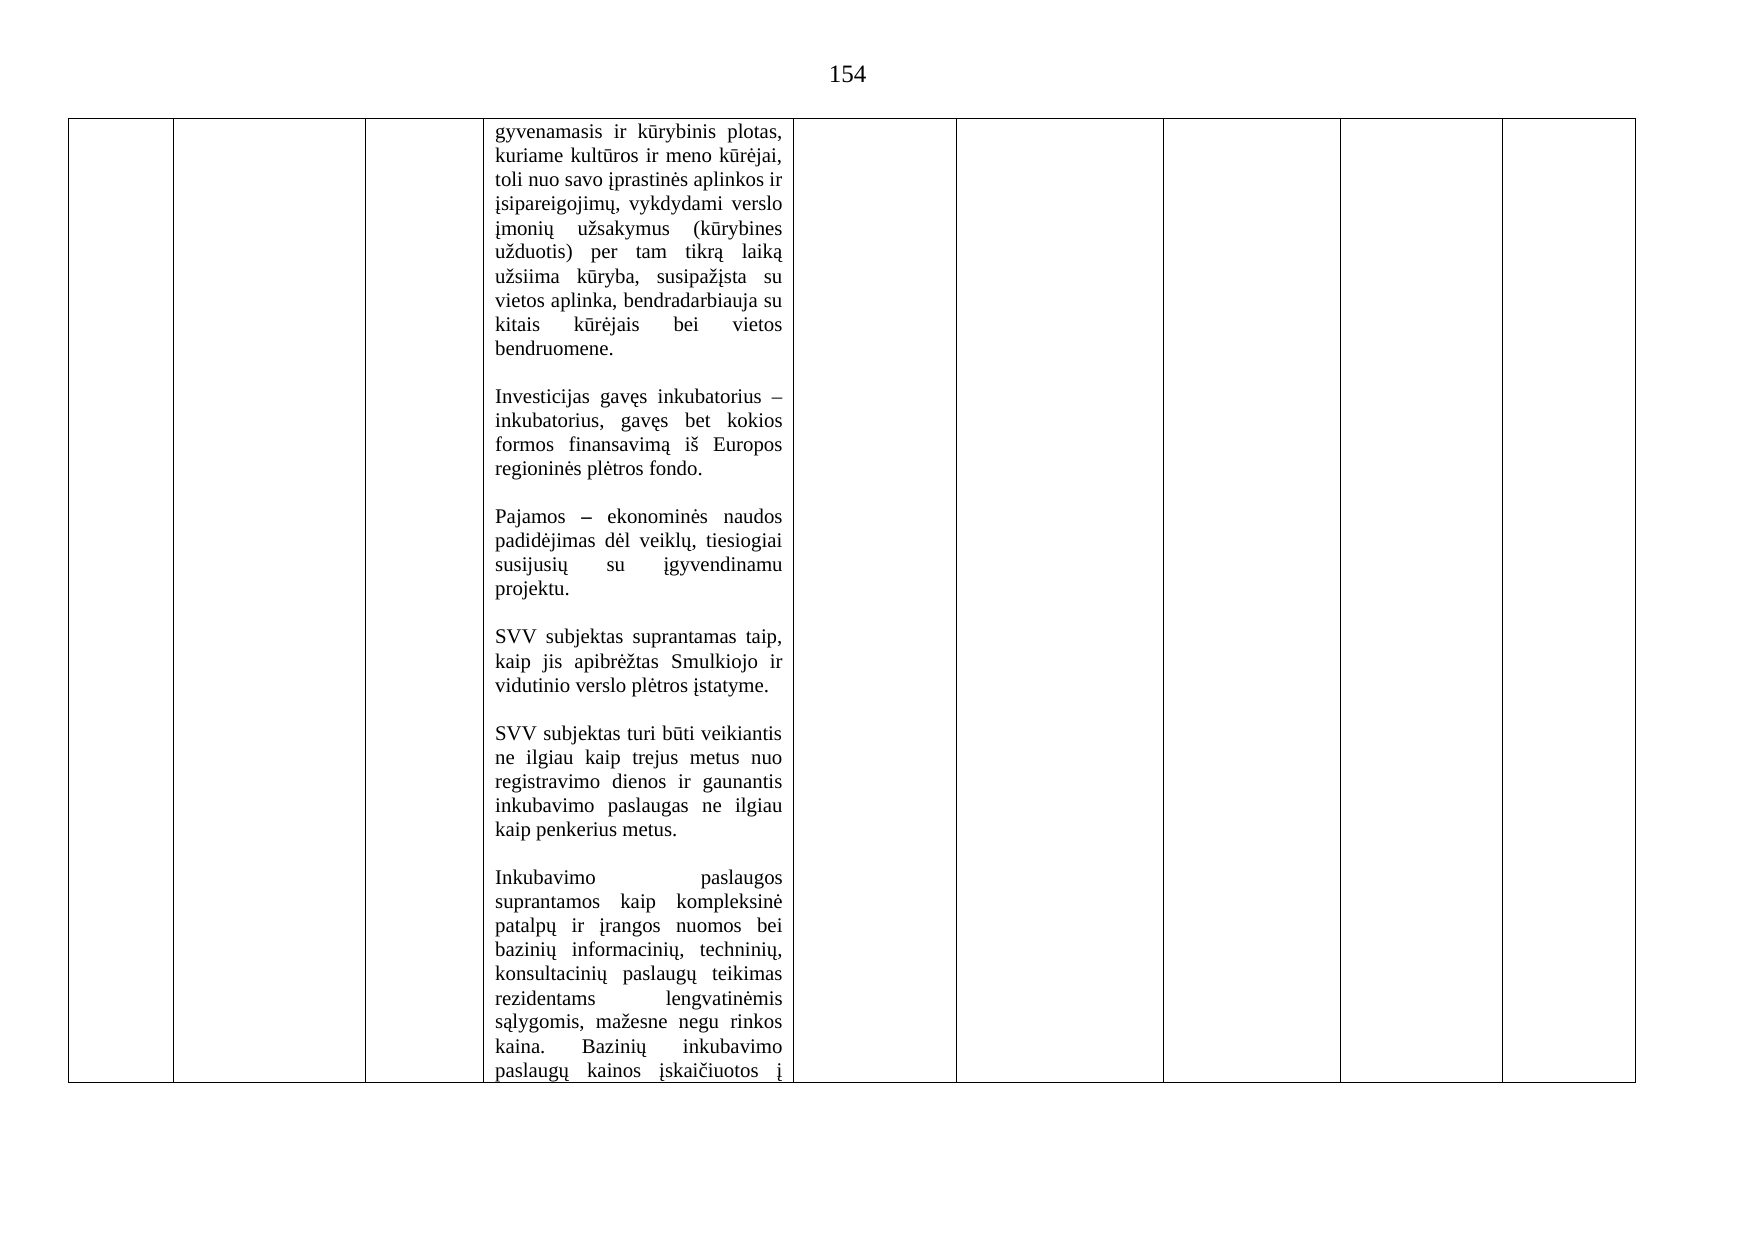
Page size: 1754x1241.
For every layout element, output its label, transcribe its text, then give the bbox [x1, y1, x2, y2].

table_cell [174, 119, 365, 1082]
table_cell [69, 119, 173, 1082]
table_cell [366, 119, 483, 1082]
table_cell [1164, 119, 1340, 1082]
table_cell gyvenamasis ir kūrybinis plotas, kuriame kultūros ir meno kūrėjai, toli nuo savo įprastinės aplinkos ir įsipareigojimų, vykdydami verslo įmonių užsakymus (kūrybines užduotis) per tam tikrą laiką užsiima kūryba, susipažįsta su vietos aplinka, bendradarbiauja su kitais kūrėjais bei vietos bendruomene. Investicijas gavęs inkubatorius – inkubatorius, gavęs bet kokios formos finansavimą iš Europos regioninės plėtros fondo. Pajamos – ekonominės naudos padidėjimas dėl veiklų, tiesiogiai susijusių su įgyvendinamu projektu. SVV subjektas suprantamas taip, kaip jis apibrėžtas Smulkiojo ir vidutinio verslo plėtros įstatyme. SVV subjektas turi būti veikiantis ne ilgiau kaip trejus metus nuo registravimo dienos ir gaunantis inkubavimo paslaugas ne ilgiau kaip penkerius metus. Inkubavimo paslaugos suprantamos kaip kompleksinė patalpų ir įrangos nuomos bei bazinių informacinių, techninių, konsultacinių paslaugų teikimas rezidentams lengvatinėmis sąlygomis, mažesne negu rinkos kaina. Bazinių inkubavimo paslaugų kainos įskaičiuotos į [484, 119, 793, 1082]
table_cell [957, 119, 1163, 1082]
table_cell [794, 119, 956, 1082]
table_cell [1341, 119, 1502, 1082]
table_cell [1503, 119, 1635, 1082]
